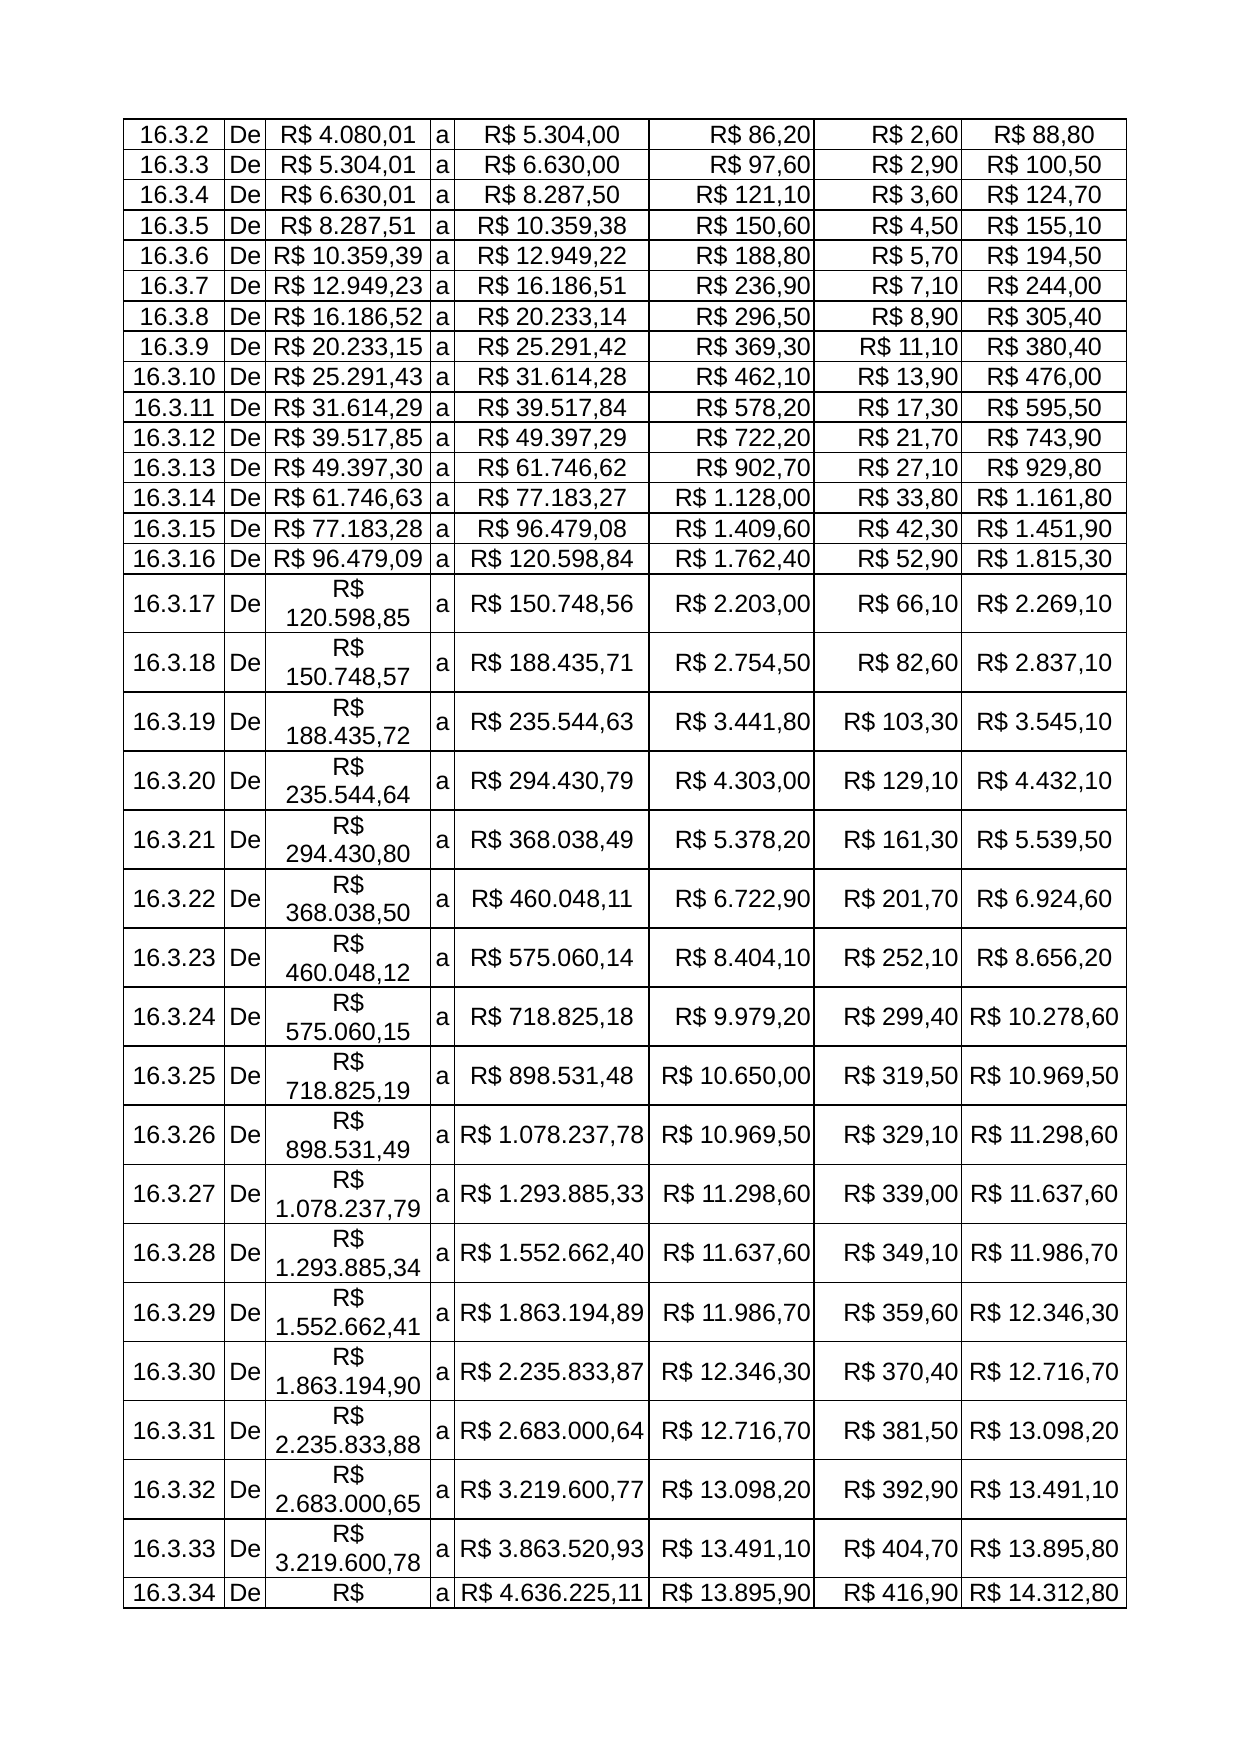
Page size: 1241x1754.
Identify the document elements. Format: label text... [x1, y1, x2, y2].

table_cell R$ 2.235.833,87 [455, 1342, 648, 1400]
table_cell R$ 575.060,14 [455, 929, 648, 986]
table_cell R$ 21,70 [815, 423, 961, 452]
table_cell De [225, 1342, 265, 1400]
table_cell R$ 235.544,63 [455, 693, 648, 750]
table_cell a [431, 271, 454, 300]
table_cell R$ 3.219.600,77 [455, 1460, 648, 1518]
table_cell 16.3.14 [124, 483, 224, 512]
table_cell R$ 2,90 [815, 150, 961, 179]
table_cell R$ 129,10 [815, 752, 961, 809]
table_cell R$ 6.630,00 [455, 150, 648, 179]
table_cell R$ 16.186,51 [455, 271, 648, 300]
table_cell R$ 2.837,10 [962, 633, 1126, 691]
table_cell R$ 4,50 [815, 211, 961, 239]
table_cell R$ 3.863.520,93 [455, 1520, 648, 1577]
table_cell R$ 2.683.000,64 [455, 1401, 648, 1459]
table_cell R$ 5,70 [815, 241, 961, 270]
table_cell 16.3.18 [124, 633, 224, 691]
table_cell R$ 898.531,49 [266, 1106, 430, 1163]
table_cell R$ 20.233,15 [266, 332, 430, 361]
table_cell R$ 155,10 [962, 211, 1126, 239]
table_cell 16.3.17 [124, 575, 224, 632]
table_cell R$ 404,70 [815, 1520, 961, 1577]
table_cell R$ 8,90 [815, 302, 961, 330]
table_cell a [431, 393, 454, 421]
table_cell 16.3.23 [124, 929, 224, 986]
table_cell R$ 1.863.194,90 [266, 1342, 430, 1400]
table_cell R$ 10.359,38 [455, 211, 648, 239]
table_cell R$ 20.233,14 [455, 302, 648, 330]
table_cell R$ 96.479,08 [455, 514, 648, 542]
table_cell R$ 3,60 [815, 180, 961, 209]
table_cell R$ 9.979,20 [650, 988, 813, 1045]
table_cell R$ 578,20 [650, 393, 813, 421]
table_cell 16.3.22 [124, 870, 224, 927]
table_cell a [431, 1224, 454, 1282]
table_cell R$ 13.895,80 [962, 1520, 1126, 1577]
table_cell a [431, 870, 454, 927]
table_cell R$ 10.969,50 [650, 1106, 813, 1163]
table_cell 16.3.24 [124, 988, 224, 1045]
table_cell a [431, 483, 454, 512]
table_cell R$ 42,30 [815, 514, 961, 542]
table_cell De [225, 302, 265, 330]
table_cell R$ 476,00 [962, 362, 1126, 391]
table_cell R$ 61.746,63 [266, 483, 430, 512]
table_cell R$ 252,10 [815, 929, 961, 986]
table_cell De [225, 811, 265, 868]
table_cell a [431, 1578, 454, 1607]
table_cell 16.3.34 [124, 1578, 224, 1607]
table_cell De [225, 1401, 265, 1459]
table_cell R$ 188.435,72 [266, 693, 430, 750]
table_cell R$ 1.552.662,41 [266, 1283, 430, 1341]
table_cell R$ 12.346,30 [650, 1342, 813, 1400]
table_cell R$ 6.630,01 [266, 180, 430, 209]
table_cell R$ 1.815,30 [962, 544, 1126, 573]
table_cell R$ 380,40 [962, 332, 1126, 361]
table_cell R$ 299,40 [815, 988, 961, 1045]
table_cell De [225, 180, 265, 209]
table_cell 16.3.9 [124, 332, 224, 361]
table_cell 16.3.25 [124, 1047, 224, 1104]
table_cell 16.3.2 [124, 120, 224, 148]
table_cell R$ 86,20 [650, 120, 813, 148]
table_cell 16.3.11 [124, 393, 224, 421]
table_cell a [431, 332, 454, 361]
table_cell De [225, 929, 265, 986]
table_cell R$ 96.479,09 [266, 544, 430, 573]
table_cell 16.3.6 [124, 241, 224, 270]
table_cell De [225, 150, 265, 179]
table_cell R$ 11.637,60 [650, 1224, 813, 1282]
table_cell R$ 27,10 [815, 453, 961, 482]
table_cell De [225, 211, 265, 239]
table_cell De [225, 575, 265, 632]
table_cell De [225, 120, 265, 148]
table_cell R$ 4.432,10 [962, 752, 1126, 809]
table_cell R$ 121,10 [650, 180, 813, 209]
table_cell R$ 61.746,62 [455, 453, 648, 482]
table_cell R$ 10.969,50 [962, 1047, 1126, 1104]
table_cell R$ 17,30 [815, 393, 961, 421]
table_cell R$ 2.269,10 [962, 575, 1126, 632]
table_cell a [431, 693, 454, 750]
table_cell R$ 11.298,60 [650, 1165, 813, 1222]
table_cell R$ 5.304,01 [266, 150, 430, 179]
table_cell 16.3.31 [124, 1401, 224, 1459]
table_cell De [225, 1106, 265, 1163]
table_cell R$ 368.038,50 [266, 870, 430, 927]
table_cell 16.3.27 [124, 1165, 224, 1222]
table_cell R$ 13.491,10 [962, 1460, 1126, 1518]
table_cell R$ 319,50 [815, 1047, 961, 1104]
table_cell a [431, 211, 454, 239]
table_cell 16.3.15 [124, 514, 224, 542]
table_cell De [225, 1047, 265, 1104]
table_cell R$ 359,60 [815, 1283, 961, 1341]
table_cell R$ 124,70 [962, 180, 1126, 209]
table_cell R$ 294.430,80 [266, 811, 430, 868]
table_cell De [225, 752, 265, 809]
table_cell R$ 11.986,70 [650, 1283, 813, 1341]
table_cell R$ 10.278,60 [962, 988, 1126, 1045]
table_cell De [225, 870, 265, 927]
table_cell a [431, 1342, 454, 1400]
table_cell R$ 188,80 [650, 241, 813, 270]
table_cell a [431, 929, 454, 986]
table_cell R$ 2.754,50 [650, 633, 813, 691]
table_cell R$ 13.895,90 [650, 1578, 813, 1607]
table_cell R$ 11.298,60 [962, 1106, 1126, 1163]
table_cell R$ 1.409,60 [650, 514, 813, 542]
table_cell 16.3.10 [124, 362, 224, 391]
table_cell R$ 100,50 [962, 150, 1126, 179]
table_cell R$ 6.722,90 [650, 870, 813, 927]
table_cell a [431, 1047, 454, 1104]
table_cell R$ 1.293.885,34 [266, 1224, 430, 1282]
table_cell R$ [266, 1578, 430, 1607]
table_cell De [225, 1520, 265, 1577]
table_cell R$ 49.397,29 [455, 423, 648, 452]
table_cell De [225, 483, 265, 512]
table_cell R$ 13.098,20 [650, 1460, 813, 1518]
table_cell R$ 329,10 [815, 1106, 961, 1163]
table_cell R$ 1.078.237,78 [455, 1106, 648, 1163]
table_cell R$ 462,10 [650, 362, 813, 391]
table_cell De [225, 514, 265, 542]
table_cell R$ 244,00 [962, 271, 1126, 300]
table_cell 16.3.8 [124, 302, 224, 330]
table_cell De [225, 633, 265, 691]
table_cell R$ 161,30 [815, 811, 961, 868]
table_cell De [225, 1578, 265, 1607]
table_cell De [225, 1165, 265, 1222]
table_cell a [431, 544, 454, 573]
table_cell R$ 150.748,56 [455, 575, 648, 632]
table_cell R$ 369,30 [650, 332, 813, 361]
table_cell 16.3.7 [124, 271, 224, 300]
table_cell R$ 575.060,15 [266, 988, 430, 1045]
table_cell R$ 294.430,79 [455, 752, 648, 809]
table_cell De [225, 1224, 265, 1282]
table_cell R$ 4.636.225,11 [455, 1578, 648, 1607]
table_cell R$ 1.293.885,33 [455, 1165, 648, 1222]
table_cell R$ 194,50 [962, 241, 1126, 270]
table_cell R$ 49.397,30 [266, 453, 430, 482]
table_cell R$ 4.080,01 [266, 120, 430, 148]
table_cell R$ 743,90 [962, 423, 1126, 452]
table_cell R$ 103,30 [815, 693, 961, 750]
table_cell R$ 718.825,19 [266, 1047, 430, 1104]
table_cell R$ 31.614,29 [266, 393, 430, 421]
table_cell R$ 902,70 [650, 453, 813, 482]
table_cell a [431, 362, 454, 391]
table_cell R$ 5.304,00 [455, 120, 648, 148]
table_cell 16.3.12 [124, 423, 224, 452]
table_cell R$ 392,90 [815, 1460, 961, 1518]
table_cell De [225, 988, 265, 1045]
table_cell a [431, 1401, 454, 1459]
table_cell De [225, 393, 265, 421]
table_cell 16.3.16 [124, 544, 224, 573]
table_cell R$ 10.650,00 [650, 1047, 813, 1104]
table_cell R$ 11.986,70 [962, 1224, 1126, 1282]
table_cell R$ 77.183,27 [455, 483, 648, 512]
table_cell R$ 236,90 [650, 271, 813, 300]
table_cell De [225, 362, 265, 391]
table_cell R$ 3.441,80 [650, 693, 813, 750]
table_cell R$ 416,90 [815, 1578, 961, 1607]
table_cell R$ 929,80 [962, 453, 1126, 482]
table_cell a [431, 575, 454, 632]
table_cell R$ 25.291,43 [266, 362, 430, 391]
table_cell R$ 12.346,30 [962, 1283, 1126, 1341]
table_cell R$ 8.656,20 [962, 929, 1126, 986]
table_cell a [431, 633, 454, 691]
table_cell R$ 1.762,40 [650, 544, 813, 573]
table_cell R$ 8.287,50 [455, 180, 648, 209]
table_cell R$ 13,90 [815, 362, 961, 391]
table_cell R$ 1.128,00 [650, 483, 813, 512]
table_cell 16.3.3 [124, 150, 224, 179]
table_cell R$ 595,50 [962, 393, 1126, 421]
table_cell R$ 82,60 [815, 633, 961, 691]
table_cell R$ 150,60 [650, 211, 813, 239]
table_cell a [431, 453, 454, 482]
table_cell R$ 13.098,20 [962, 1401, 1126, 1459]
table_cell R$ 39.517,84 [455, 393, 648, 421]
table_cell R$ 235.544,64 [266, 752, 430, 809]
table_cell R$ 88,80 [962, 120, 1126, 148]
table_cell R$ 66,10 [815, 575, 961, 632]
table_cell 16.3.21 [124, 811, 224, 868]
table_cell R$ 12.716,70 [962, 1342, 1126, 1400]
table_cell R$ 12.949,22 [455, 241, 648, 270]
table_cell R$ 16.186,52 [266, 302, 430, 330]
table_cell De [225, 423, 265, 452]
table_cell R$ 2.203,00 [650, 575, 813, 632]
table_cell De [225, 544, 265, 573]
table_cell R$ 97,60 [650, 150, 813, 179]
table_cell 16.3.30 [124, 1342, 224, 1400]
table_cell R$ 7,10 [815, 271, 961, 300]
table_cell R$ 296,50 [650, 302, 813, 330]
table_cell a [431, 120, 454, 148]
table_cell R$ 1.552.662,40 [455, 1224, 648, 1282]
table_cell R$ 12.949,23 [266, 271, 430, 300]
table_cell R$ 13.491,10 [650, 1520, 813, 1577]
table_cell a [431, 752, 454, 809]
table_cell R$ 120.598,85 [266, 575, 430, 632]
table_cell 16.3.32 [124, 1460, 224, 1518]
table_cell R$ 10.359,39 [266, 241, 430, 270]
table_cell De [225, 453, 265, 482]
table_cell R$ 120.598,84 [455, 544, 648, 573]
table_cell R$ 31.614,28 [455, 362, 648, 391]
table_cell R$ 4.303,00 [650, 752, 813, 809]
table_cell De [225, 1460, 265, 1518]
table_cell a [431, 241, 454, 270]
table_cell R$ 3.545,10 [962, 693, 1126, 750]
table_cell 16.3.13 [124, 453, 224, 482]
table_cell R$ 12.716,70 [650, 1401, 813, 1459]
table_cell R$ 33,80 [815, 483, 961, 512]
table_cell R$ 722,20 [650, 423, 813, 452]
table_cell De [225, 693, 265, 750]
table_cell R$ 3.219.600,78 [266, 1520, 430, 1577]
table_cell R$ 77.183,28 [266, 514, 430, 542]
table_cell a [431, 1460, 454, 1518]
table_cell R$ 1.161,80 [962, 483, 1126, 512]
table_cell R$ 11.637,60 [962, 1165, 1126, 1222]
table_cell R$ 460.048,11 [455, 870, 648, 927]
table_cell 16.3.4 [124, 180, 224, 209]
table_cell R$ 39.517,85 [266, 423, 430, 452]
table_cell R$ 1.078.237,79 [266, 1165, 430, 1222]
table_cell R$ 14.312,80 [962, 1578, 1126, 1607]
table_cell R$ 25.291,42 [455, 332, 648, 361]
table_cell 16.3.26 [124, 1106, 224, 1163]
table_cell De [225, 332, 265, 361]
table_cell a [431, 1283, 454, 1341]
table_cell R$ 5.539,50 [962, 811, 1126, 868]
table_cell R$ 201,70 [815, 870, 961, 927]
table_cell R$ 381,50 [815, 1401, 961, 1459]
table_cell a [431, 1106, 454, 1163]
table_cell R$ 5.378,20 [650, 811, 813, 868]
table_cell 16.3.28 [124, 1224, 224, 1282]
table_cell R$ 11,10 [815, 332, 961, 361]
table_cell a [431, 988, 454, 1045]
table_cell 16.3.29 [124, 1283, 224, 1341]
table_cell De [225, 271, 265, 300]
table_cell a [431, 811, 454, 868]
table_cell a [431, 150, 454, 179]
table_cell De [225, 1283, 265, 1341]
table_cell a [431, 514, 454, 542]
table_cell a [431, 180, 454, 209]
table_cell R$ 305,40 [962, 302, 1126, 330]
table_cell R$ 339,00 [815, 1165, 961, 1222]
table_cell a [431, 1165, 454, 1222]
table_cell R$ 2,60 [815, 120, 961, 148]
table_cell R$ 52,90 [815, 544, 961, 573]
table_cell R$ 370,40 [815, 1342, 961, 1400]
table_cell a [431, 302, 454, 330]
table_cell R$ 1.863.194,89 [455, 1283, 648, 1341]
table_cell 16.3.20 [124, 752, 224, 809]
table_cell De [225, 241, 265, 270]
table_cell R$ 188.435,71 [455, 633, 648, 691]
table_cell R$ 8.287,51 [266, 211, 430, 239]
table_cell a [431, 423, 454, 452]
table_cell R$ 8.404,10 [650, 929, 813, 986]
table_cell R$ 460.048,12 [266, 929, 430, 986]
table_cell R$ 718.825,18 [455, 988, 648, 1045]
table_cell 16.3.33 [124, 1520, 224, 1577]
table_cell R$ 2.683.000,65 [266, 1460, 430, 1518]
table_cell R$ 2.235.833,88 [266, 1401, 430, 1459]
table_cell R$ 368.038,49 [455, 811, 648, 868]
table_cell R$ 898.531,48 [455, 1047, 648, 1104]
table_cell R$ 349,10 [815, 1224, 961, 1282]
table_cell a [431, 1520, 454, 1577]
table_cell 16.3.5 [124, 211, 224, 239]
table_cell 16.3.19 [124, 693, 224, 750]
table_cell R$ 6.924,60 [962, 870, 1126, 927]
table_cell R$ 1.451,90 [962, 514, 1126, 542]
table_cell R$ 150.748,57 [266, 633, 430, 691]
